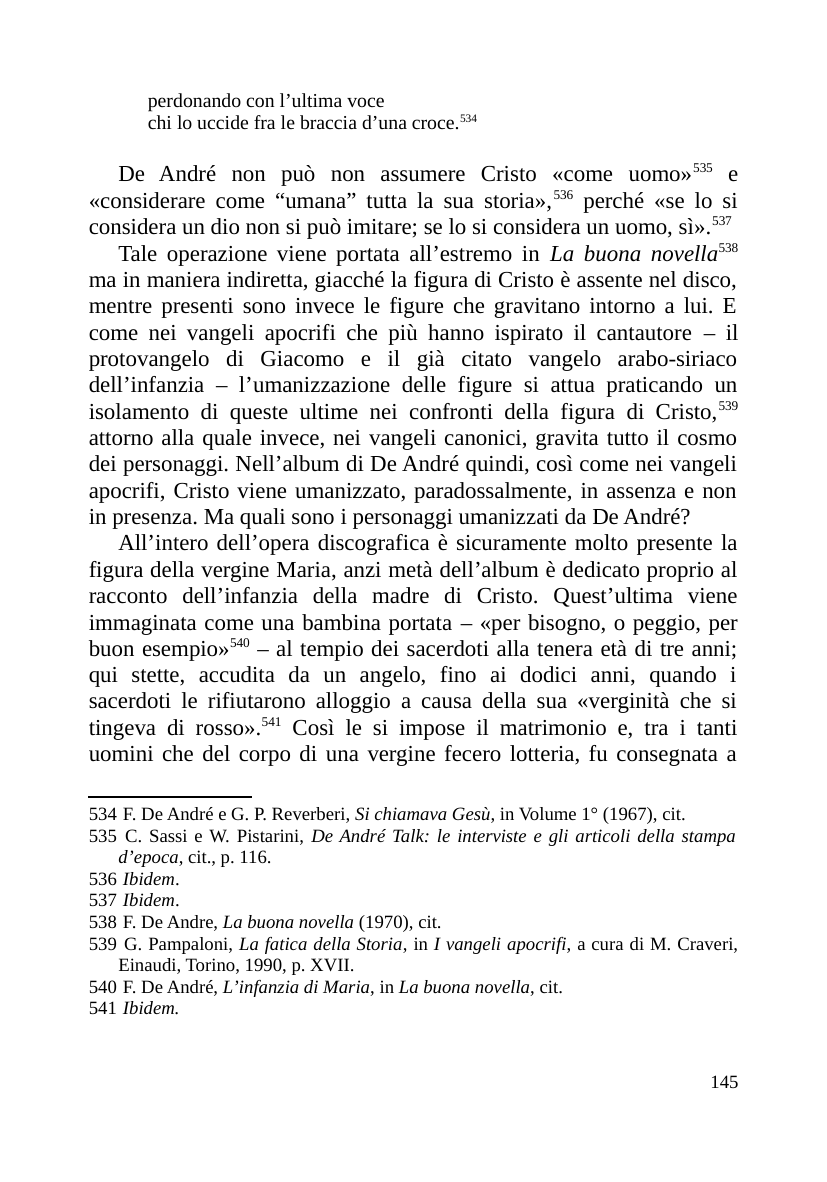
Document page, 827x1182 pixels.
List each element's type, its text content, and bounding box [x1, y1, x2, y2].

text Tale operazione viene portata all’estremo in La buona novella ma in maniera indiretta, giacché la figura di Cristo è assente nel disco, mentre presenti sono invece le figure che gravitano intorno a lui. E come nei vangeli apocrifi che più hanno ispirato il cantautore ‒ il protovangelo di Giacomo e il già citato vangelo arabo-siriaco dell’infanzia ‒ l’umanizzazione delle figure si attua praticando un isolamento di queste ultime nei confronti della figura di Cristo, attorno alla quale invece, nei vangeli canonici, gravita tutto il cosmo dei personaggi. Nell’album di De André quindi, così come nei vangeli apocrifi, Cristo viene umanizzato, paradossalmente, in assenza e non in presenza. Ma quali sono i personaggi umanizzati da De André? [88, 239, 738, 529]
text F. De André e G. P. Reverberi, Si chiamava Gesù, in Volume 1° (1967), cit. [88, 803, 738, 825]
text Ibidem. [88, 889, 738, 911]
text F. De Andre, La buona novella (1970), cit. [88, 911, 738, 932]
text C. Sassi e W. Pistarini, De André Talk: le interviste e gli articoli della stampa d’epoca, cit., p. 116. [88, 825, 738, 868]
text De André non può non assumere Cristo «come uomo» e «considerare come “umana” tutta la sua storia», perché «se lo si considera un dio non si può imitare; se lo si considera un uomo, sì». [88, 161, 738, 239]
text chi lo uccide fra le braccia d’una croce. [148, 111, 679, 134]
text G. Pampaloni, La fatica della Storia, in I vangeli apocrifi, a cura di M. Craveri, Einaudi, Torino, 1990, p. XVII. [88, 932, 738, 976]
text Ibidem. [88, 868, 738, 889]
text F. De André, L’infanzia di Maria, in La buona novella, cit. [88, 976, 738, 997]
text Ibidem. [88, 997, 738, 1019]
text All’intero dell’opera discografica è sicuramente molto presente la figura della vergine Maria, anzi metà dell’album è dedicato proprio al racconto dell’infanzia della madre di Cristo. Quest’ultima viene immaginata come una bambina portata ‒ «per bisogno, o peggio, per buon esempio» ‒ al tempio dei sacerdoti alla tenera età di tre anni; qui stette, accudita da un angelo, fino ai dodici anni, quando i sacerdoti le rifiutarono alloggio a causa della sua «verginità che si tingeva di rosso». Così le si impose il matrimonio e, tra i tanti uomini che del corpo di una vergine fecero lotteria, fu consegnata a [88, 529, 738, 767]
text perdonando con l’ultima voce [148, 88, 679, 111]
